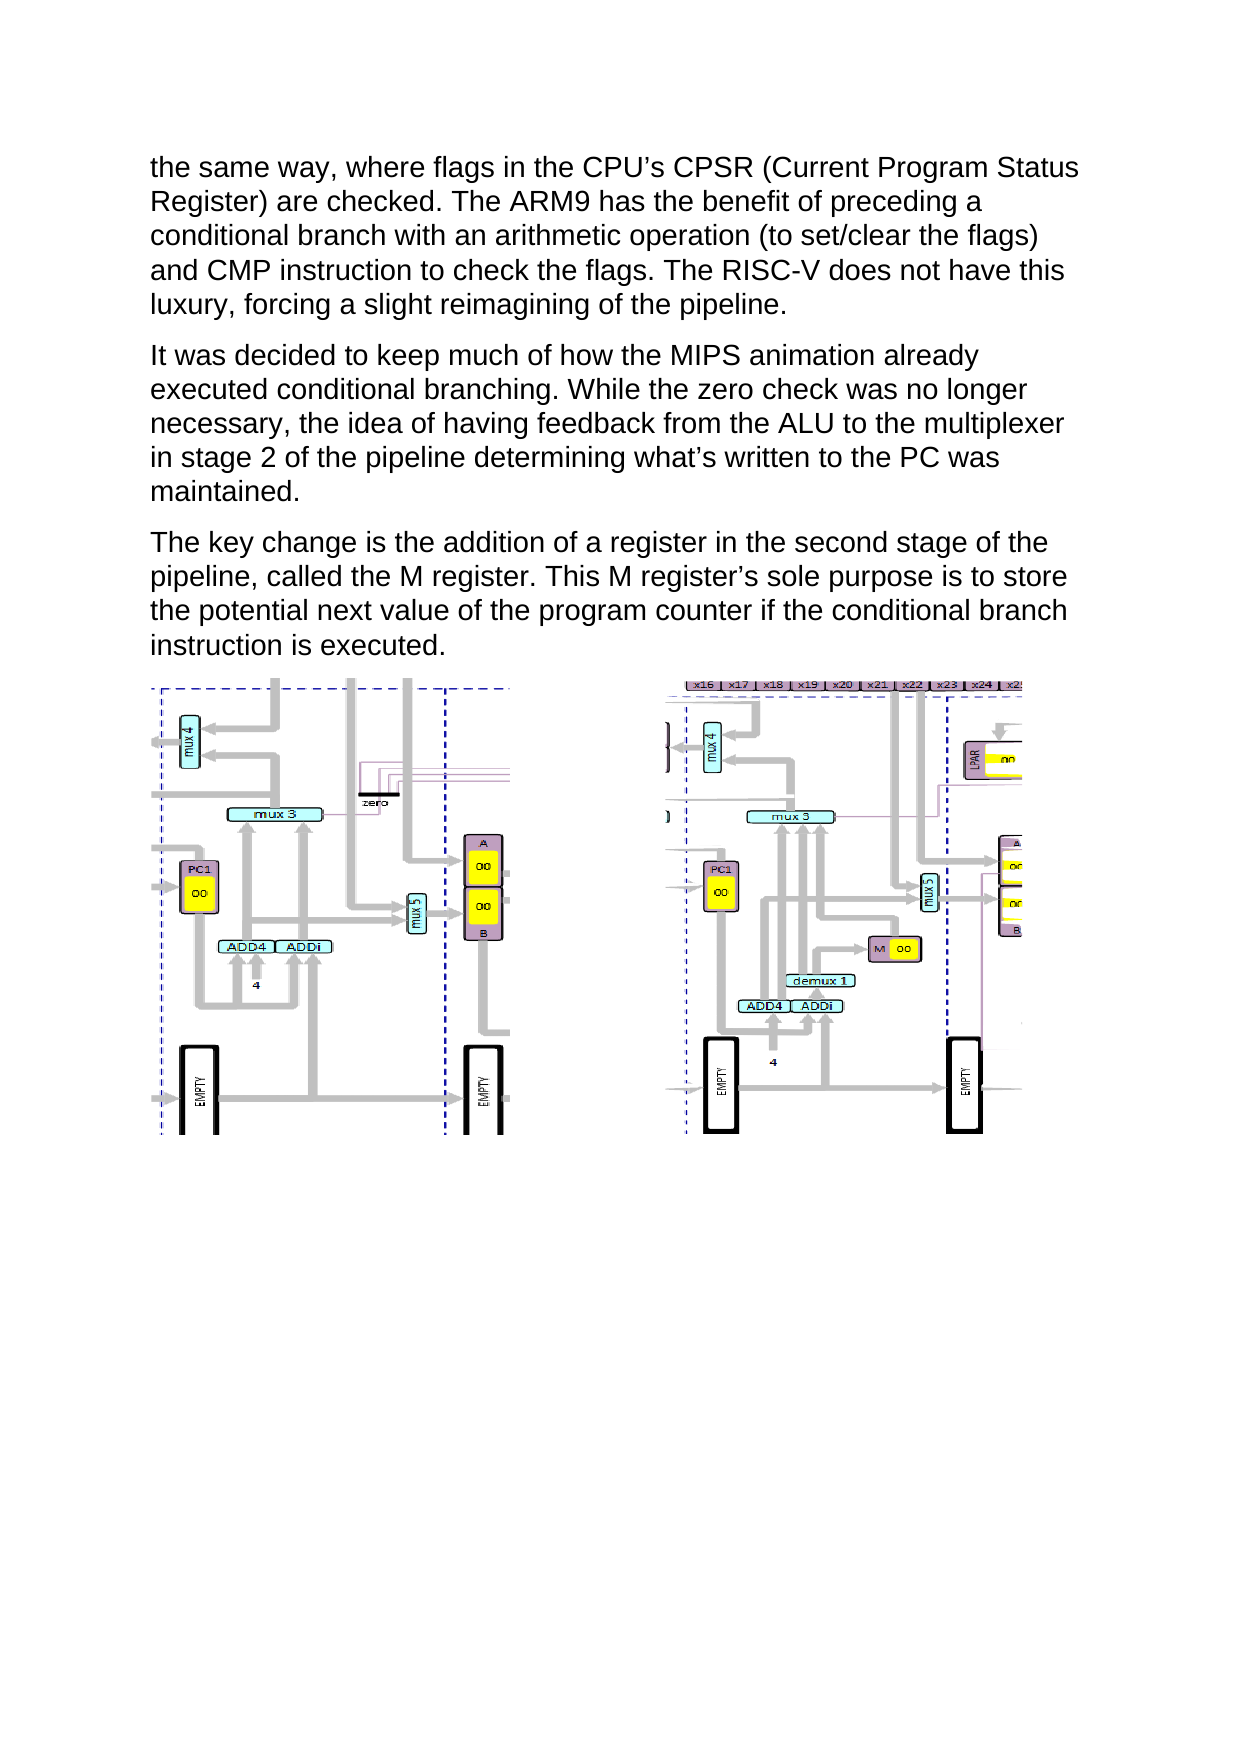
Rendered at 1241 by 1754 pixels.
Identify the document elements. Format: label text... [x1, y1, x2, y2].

text The key change is the addition of a register in the second stage of the pipeline, called the M register. This M register’s sole purpose is to store the potential next value of the program counter if the conditional branch instruction is executed. [150, 525, 1090, 661]
text the same way, where flags in the CPU’s CPSR (Current Program Status Register) are checked. The ARM9 has the benefit of preceding a conditional branch with an arithmetic operation (to set/clear the flags) and CMP instruction to check the flags. The RISC-V does not have this luxury, forcing a slight reimagining of the pipeline. [150, 150, 1090, 320]
text It was decided to keep much of how the MIPS animation already executed conditional branching. While the zero check was no longer necessary, the idea of having feedback from the ALU to the multiplexer in stage 2 of the pipeline determining what’s written to the PC was maintained. [150, 337, 1090, 508]
